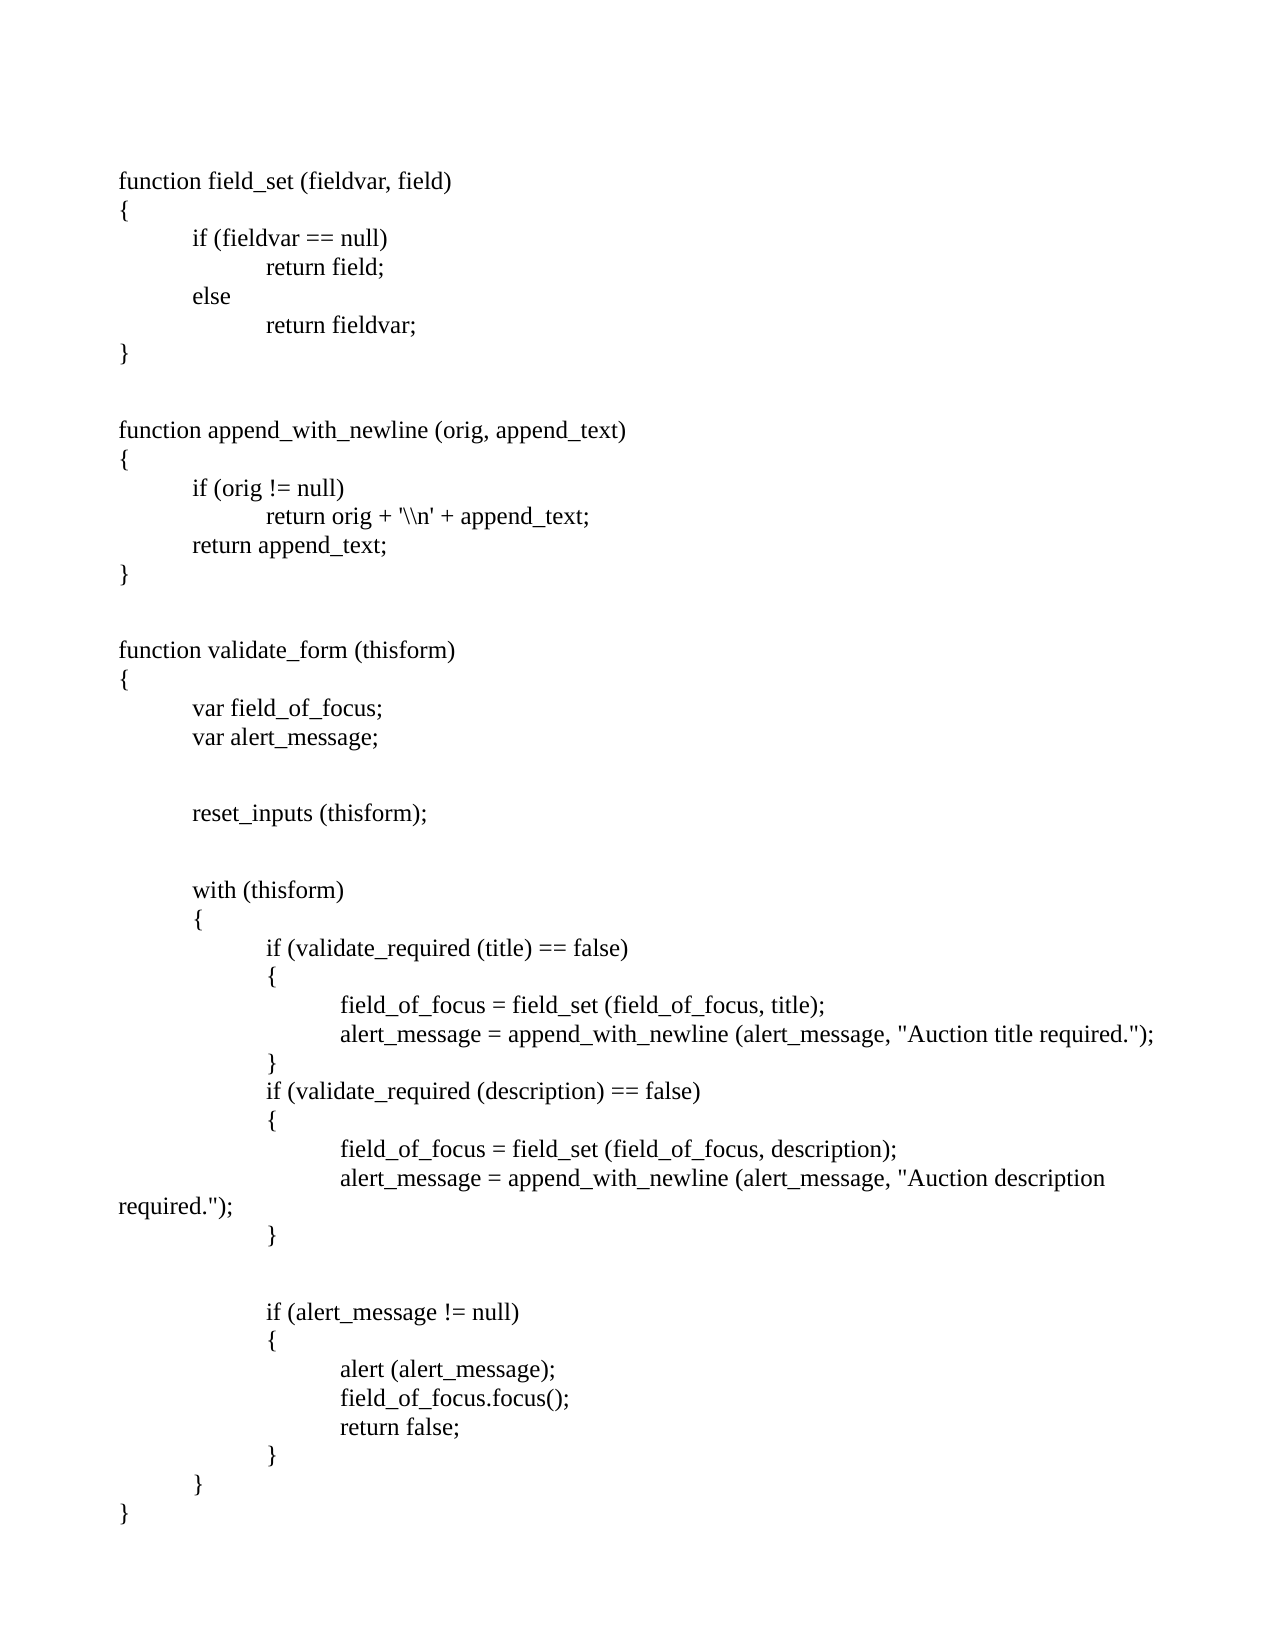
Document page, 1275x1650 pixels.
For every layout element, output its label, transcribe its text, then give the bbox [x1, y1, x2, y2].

text { [118, 904, 1157, 933]
text alert_message = append_with_newline (alert_message, "Auction description required."); [118, 1163, 1157, 1220]
text alert (alert_message); [118, 1354, 1157, 1383]
text return fieldvar; [118, 310, 1157, 338]
text } [118, 1469, 1157, 1498]
text return orig + '\\n' + append_text; [118, 501, 1157, 530]
text field_of_focus.focus(); [118, 1383, 1157, 1412]
text { [118, 195, 1157, 223]
text if (validate_required (title) == false) [118, 933, 1157, 961]
text function validate_form (thisform) [118, 636, 1157, 664]
text if (alert_message != null) [118, 1297, 1157, 1326]
text } [118, 559, 1157, 588]
text { [118, 961, 1157, 990]
text return false; [118, 1412, 1157, 1441]
text if (validate_required (description) == false) [118, 1076, 1157, 1105]
text function field_set (fieldvar, field) [118, 166, 1157, 195]
text { [118, 1326, 1157, 1354]
text with (thisform) [118, 875, 1157, 904]
text } [118, 1048, 1157, 1076]
text if (fieldvar == null) [118, 223, 1157, 252]
text return append_text; [118, 530, 1157, 559]
text } [118, 1441, 1157, 1469]
text field_of_focus = field_set (field_of_focus, description); [118, 1134, 1157, 1163]
text { [118, 664, 1157, 693]
text if (orig != null) [118, 473, 1157, 501]
text alert_message = append_with_newline (alert_message, "Auction title required."); [118, 1019, 1157, 1048]
text var alert_message; [118, 722, 1157, 751]
text function append_with_newline (orig, append_text) [118, 415, 1157, 444]
text } [118, 1498, 1157, 1527]
text field_of_focus = field_set (field_of_focus, title); [118, 990, 1157, 1019]
text return field; [118, 252, 1157, 281]
text reset_inputs (thisform); [118, 798, 1157, 827]
text else [118, 281, 1157, 310]
text { [118, 1105, 1157, 1134]
text } [118, 338, 1157, 367]
text } [118, 1220, 1157, 1249]
text var field_of_focus; [118, 693, 1157, 722]
text { [118, 444, 1157, 473]
